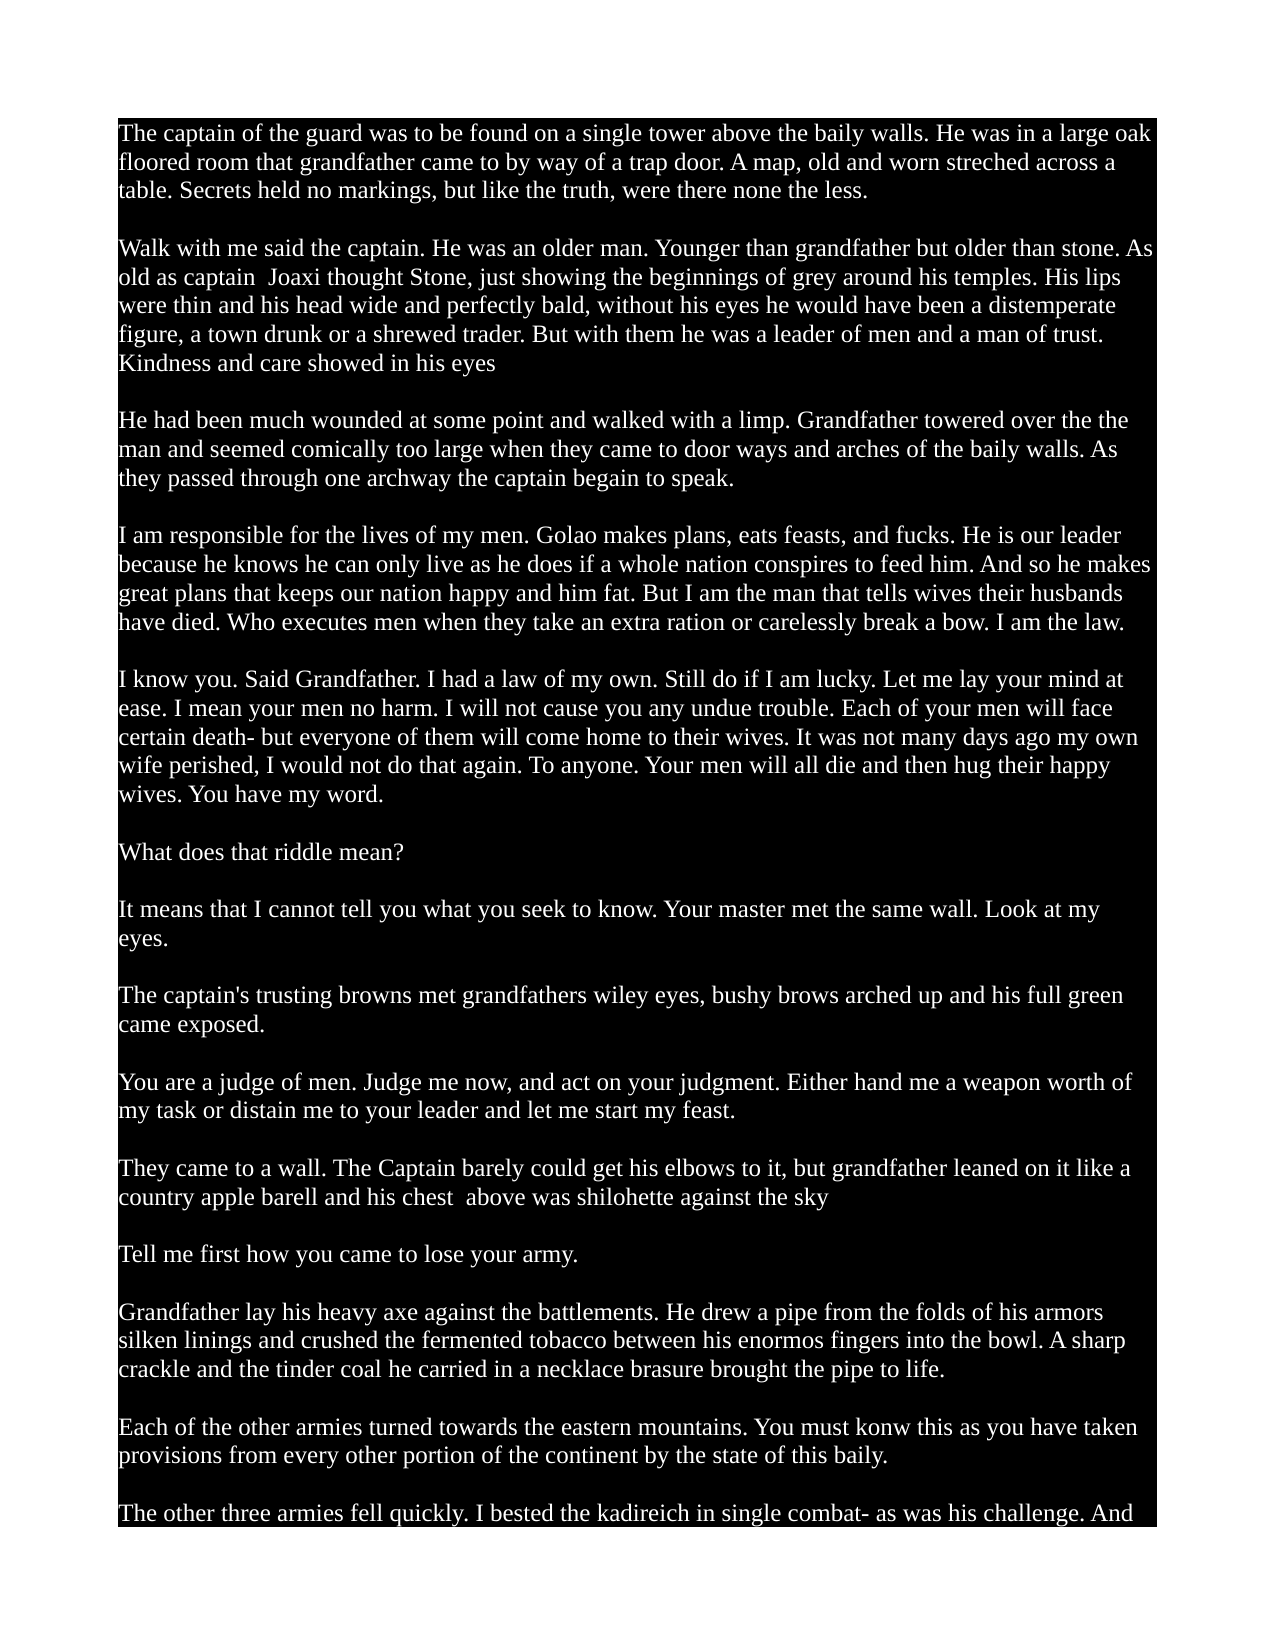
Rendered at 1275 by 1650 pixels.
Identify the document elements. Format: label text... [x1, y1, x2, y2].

text He had been much wounded at some point and walked with a limp. Grandfather towered over the the man and seemed comically too large when they came to door ways and arches of the baily walls. As they passed through one archway the captain begain to speak. I am responsible for the lives of my men. Golao makes plans, eats feasts, and fucks. He is our leader because he knows he can only live as he does if a whole nation conspires to feed him. And so he makes great plans that keeps our nation happy and him fat. But I am the man that tells wives their husbands have died. Who executes men when they take an extra ration or carelessly break a bow. I am the law. [118, 406, 1157, 636]
text They came to a wall. The Captain barely could get his elbows to it, but grandfather leaned on it like a country apple barell and his chest above was shilohette against the sky [118, 1153, 1157, 1211]
text I know you. Said Grandfather. I had a law of my own. Still do if I am lucky. Let me lay your mind at ease. I mean your men no harm. I will not cause you any undue trouble. Each of your men will face certain death- but everyone of them will come home to their wives. It was not many days ago my own wife perished, I would not do that again. To anyone. Your men will all die and then hug their happy wives. You have my word. [118, 664, 1157, 808]
text What does that riddle mean? It means that I cannot tell you what you seek to know. Your master met the same wall. Look at my eyes. [118, 837, 1157, 952]
text The captain's trusting browns met grandfathers wiley eyes, bushy brows arched up and his full green came exposed. You are a judge of men. Judge me now, and act on your judgment. Either hand me a weapon worth of my task or distain me to your leader and let me start my feast. [118, 981, 1157, 1124]
text Grandfather lay his heavy axe against the battlements. He drew a pipe from the folds of his armors silken linings and crushed the fermented tobacco between his enormos fingers into the bowl. A sharp crackle and the tinder coal he carried in a necklace brasure brought the pipe to life. Each of the other armies turned towards the eastern mountains. You must konw this as you have taken provisions from every other portion of the continent by the state of this baily. The other three armies fell quickly. I bested the kadireich in single combat- as was his challenge. And [118, 1297, 1157, 1527]
text Tell me first how you came to lose your army. [118, 1239, 1157, 1268]
text The captain of the guard was to be found on a single tower above the baily walls. He was in a large oak floored room that grandfather came to by way of a trap door. A map, old and worn streched across a table. Secrets held no markings, but like the truth, were there none the less. [118, 118, 1157, 204]
text Walk with me said the captain. He was an older man. Younger than grandfather but older than stone. As old as captain Joaxi thought Stone, just showing the beginnings of grey around his temples. His lips were thin and his head wide and perfectly bald, without his eyes he would have been a distemperate figure, a town drunk or a shrewed trader. But with them he was a leader of men and a man of trust. Kindness and care showed in his eyes [118, 233, 1157, 377]
